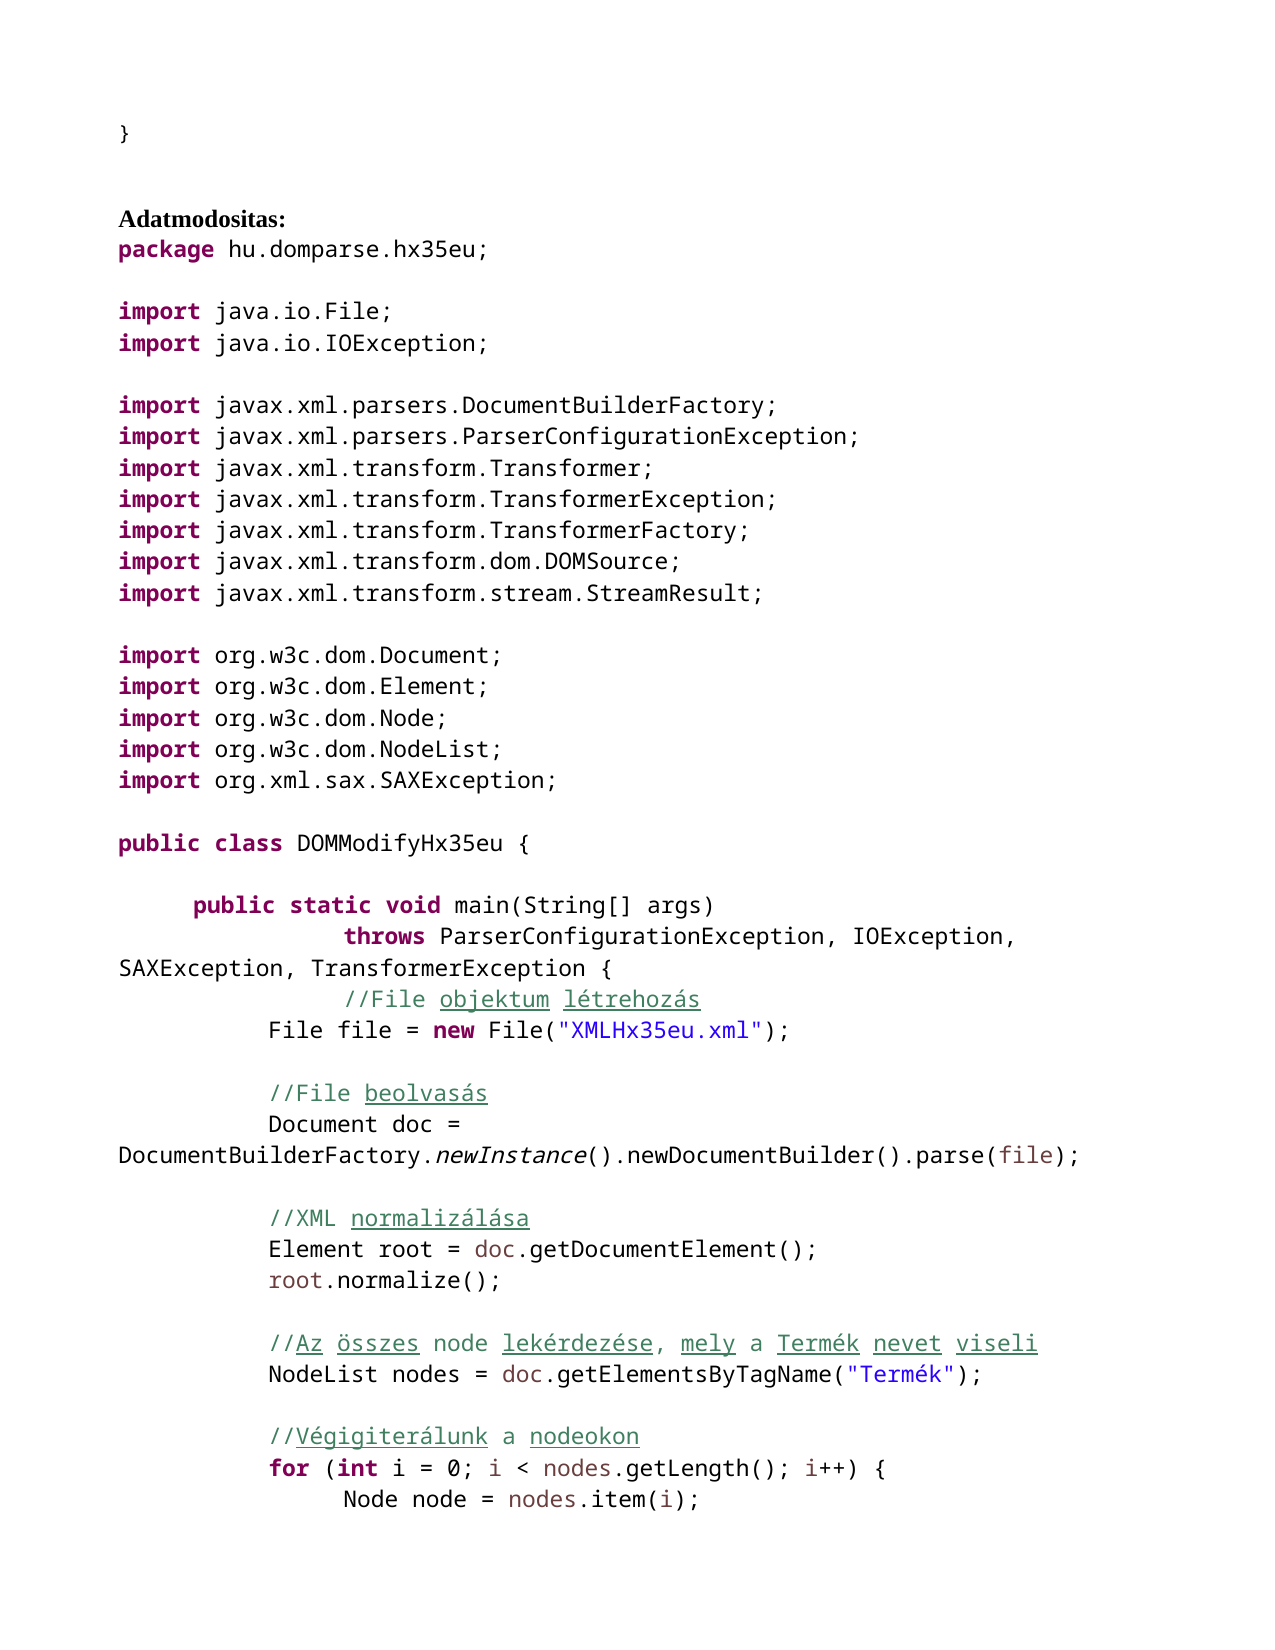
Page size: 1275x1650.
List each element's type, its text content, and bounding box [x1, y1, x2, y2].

text //Végigiterálunk a nodeokon [118, 1420, 1157, 1452]
text //Az összes node lekérdezése, mely a Termék nevet viseli [118, 1327, 1157, 1358]
text for (int i = 0; i < nodes.getLength(); i++) { [118, 1452, 1157, 1483]
text File file = new File("XMLHx35eu.xml"); [118, 1014, 1157, 1045]
text import java.io.File; [118, 295, 1157, 327]
text import javax.xml.transform.stream.StreamResult; [118, 577, 1157, 608]
text import javax.xml.transform.TransformerFactory; [118, 514, 1157, 545]
text } [118, 118, 1157, 147]
text import java.io.IOException; [118, 327, 1157, 358]
text root.normalize(); [118, 1264, 1157, 1295]
text import javax.xml.parsers.ParserConfigurationException; [118, 420, 1157, 452]
text NodeList nodes = doc.getElementsByTagName("Termék"); [118, 1358, 1157, 1389]
text //File objektum létrehozás [118, 983, 1157, 1014]
text Adatmodositas: [118, 204, 1157, 233]
text Document doc = DocumentBuilderFactory.newInstance().newDocumentBuilder().parse(file); [118, 1108, 1157, 1170]
text public class DOMModifyHx35eu { [118, 827, 1157, 858]
text import javax.xml.transform.dom.DOMSource; [118, 545, 1157, 577]
text Node node = nodes.item(i); [118, 1483, 1157, 1514]
text import org.w3c.dom.Document; [118, 639, 1157, 670]
text import org.w3c.dom.Element; [118, 670, 1157, 702]
text public static void main(String[] args) [118, 889, 1157, 920]
text import javax.xml.transform.Transformer; [118, 452, 1157, 483]
text import javax.xml.transform.TransformerException; [118, 483, 1157, 514]
text throws ParserConfigurationException, IOException, SAXException, TransformerException { [118, 920, 1157, 983]
text import javax.xml.parsers.DocumentBuilderFactory; [118, 389, 1157, 420]
text //File beolvasás [118, 1077, 1157, 1108]
text import org.w3c.dom.Node; [118, 702, 1157, 733]
text import org.xml.sax.SAXException; [118, 764, 1157, 795]
text //XML normalizálása [118, 1202, 1157, 1233]
text package hu.domparse.hx35eu; [118, 233, 1157, 264]
text import org.w3c.dom.NodeList; [118, 733, 1157, 764]
text Element root = doc.getDocumentElement(); [118, 1233, 1157, 1264]
